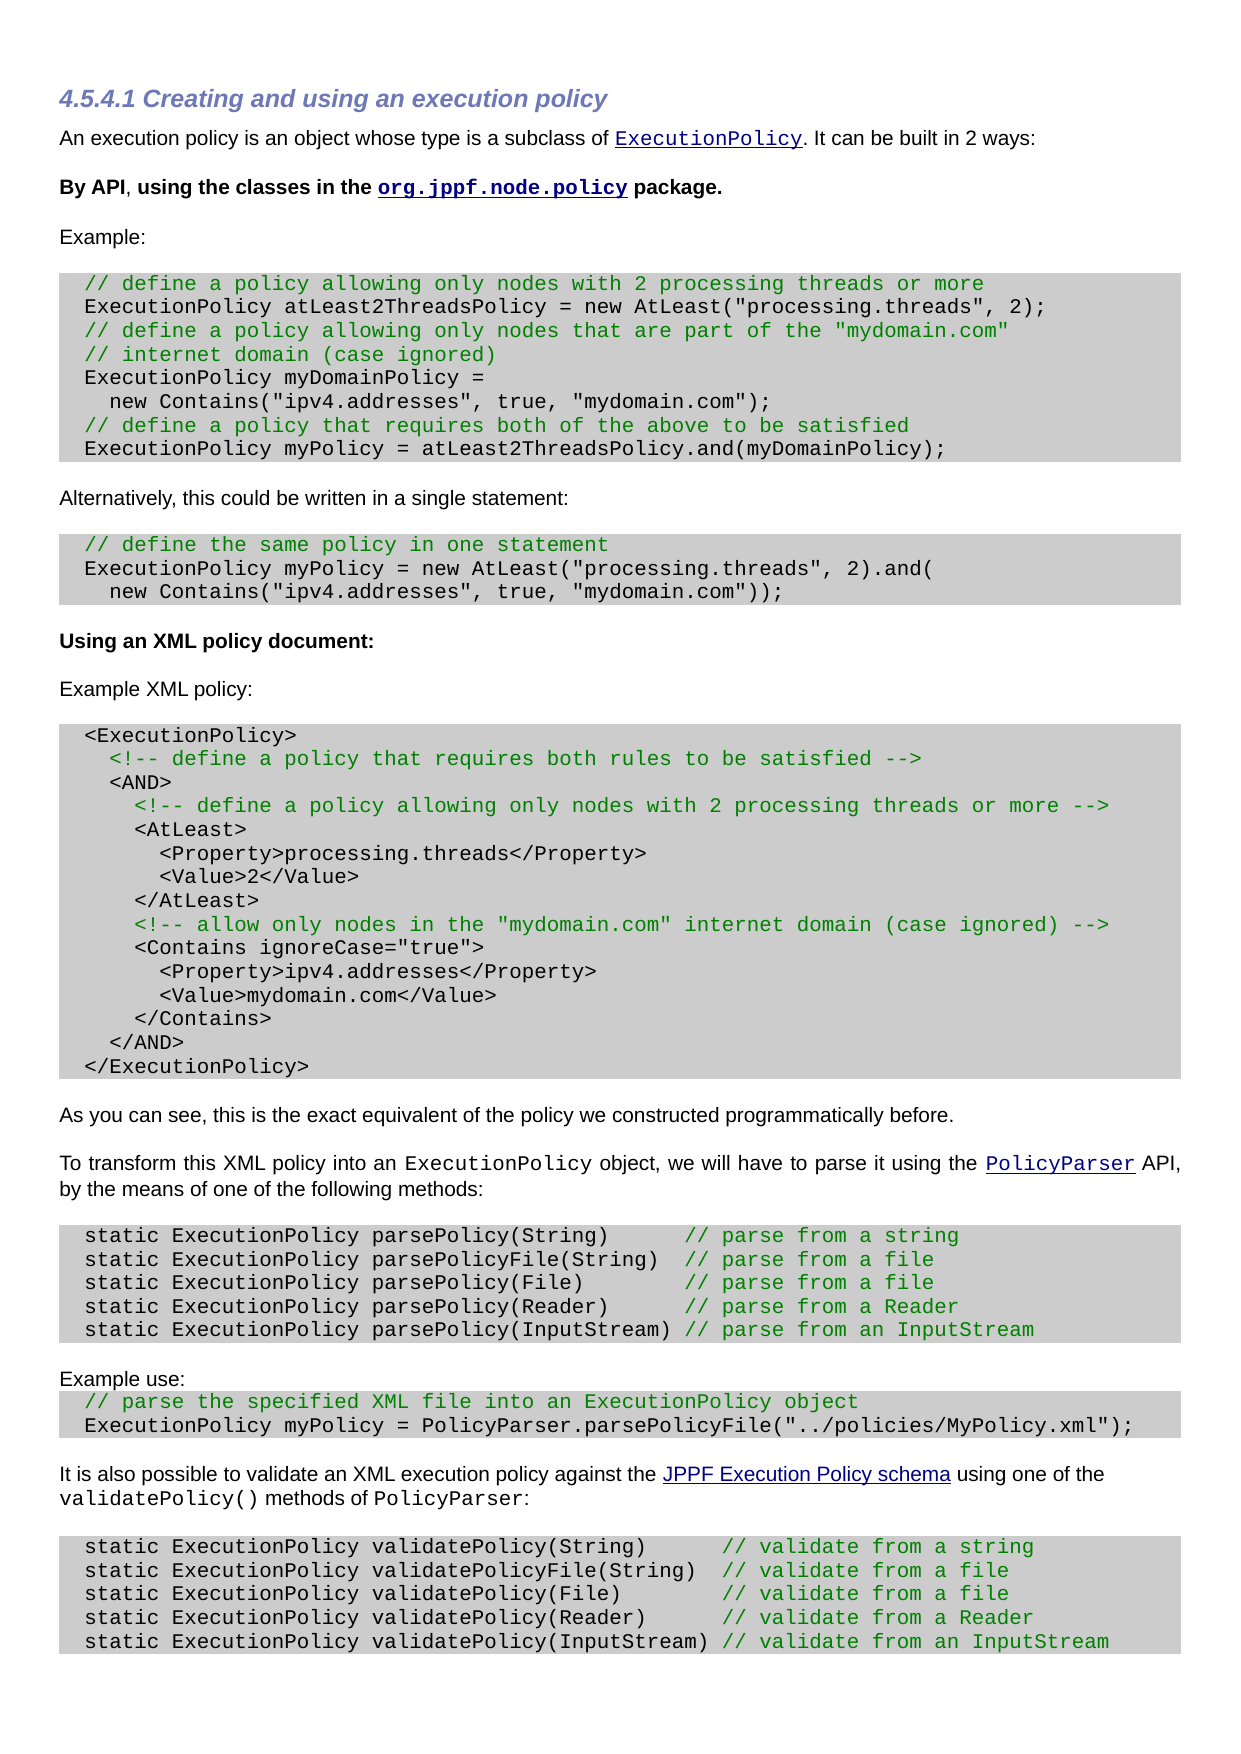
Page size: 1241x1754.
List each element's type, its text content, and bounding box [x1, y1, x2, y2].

text <!-- define a policy allowing only nodes with 2 processing threads or more --> [59, 796, 1181, 819]
text <!-- allow only nodes in the "mydomain.com" internet domain (case ignored) --> [59, 914, 1181, 937]
text <AND> [59, 772, 1181, 796]
text Example XML policy: [59, 677, 1181, 701]
text static ExecutionPolicy validatePolicy(Reader) // validate from a Reader [59, 1607, 1181, 1631]
text ExecutionPolicy myPolicy = atLeast2ThreadsPolicy.and(myDomainPolicy); [59, 438, 1181, 462]
text <AtLeast> [59, 819, 1181, 843]
text <Value>mydomain.com</Value> [59, 985, 1181, 1008]
text <Contains ignoreCase="true"> [59, 937, 1181, 961]
text </AtLeast> [59, 890, 1181, 914]
text By API, using the classes in the org.jppf.node.policy package. [59, 175, 1181, 201]
text // define a policy allowing only nodes with 2 processing threads or more [59, 273, 1181, 296]
text Example: [59, 225, 1181, 249]
text <ExecutionPolicy> [59, 724, 1181, 748]
text </AND> [59, 1032, 1181, 1056]
text It is also possible to validate an XML execution policy against the JPPF Execution Policy schema using one of the validatePolicy() methods of PolicyParser: [59, 1462, 1181, 1512]
subtitle Creating and using an execution policy [59, 84, 1181, 113]
text // internet domain (case ignored) [59, 344, 1181, 367]
text static ExecutionPolicy parsePolicy(File) // parse from a file [59, 1272, 1181, 1296]
text // parse the specified XML file into an ExecutionPolicy object [59, 1391, 1181, 1415]
text </ExecutionPolicy> [59, 1056, 1181, 1079]
text new Contains("ipv4.addresses", true, "mydomain.com"); [59, 391, 1181, 415]
text // define a policy allowing only nodes that are part of the "mydomain.com" [59, 320, 1181, 344]
text ExecutionPolicy myDomainPolicy = [59, 367, 1181, 391]
text <Property>ipv4.addresses</Property> [59, 961, 1181, 985]
text static ExecutionPolicy validatePolicyFile(String) // validate from a file [59, 1560, 1181, 1583]
text <Property>processing.threads</Property> [59, 843, 1181, 866]
text An execution policy is an object whose type is a subclass of ExecutionPolicy. It can be built in 2 ways: [59, 125, 1181, 151]
text static ExecutionPolicy parsePolicy(Reader) // parse from a Reader [59, 1296, 1181, 1319]
text new Contains("ipv4.addresses", true, "mydomain.com")); [59, 581, 1181, 605]
text static ExecutionPolicy parsePolicy(InputStream) // parse from an InputStream [59, 1319, 1181, 1343]
text <Value>2</Value> [59, 866, 1181, 890]
text static ExecutionPolicy parsePolicyFile(String) // parse from a file [59, 1248, 1181, 1272]
text // define a policy that requires both of the above to be satisfied [59, 415, 1181, 438]
text As you can see, this is the exact equivalent of the policy we constructed programmatically before. [59, 1103, 1181, 1127]
text To transform this XML policy into an ExecutionPolicy object, we will have to parse it using the PolicyParser API, by the means of one of the following methods: [59, 1151, 1181, 1201]
text </Contains> [59, 1008, 1181, 1032]
text static ExecutionPolicy validatePolicy(String) // validate from a string [59, 1536, 1181, 1560]
text Using an XML policy document: [59, 629, 1181, 653]
text Alternatively, this could be written in a single statement: [59, 486, 1181, 510]
text Example use: [59, 1367, 1181, 1391]
text ExecutionPolicy myPolicy = new AtLeast("processing.threads", 2).and( [59, 557, 1181, 581]
text static ExecutionPolicy parsePolicy(String) // parse from a string [59, 1225, 1181, 1248]
text static ExecutionPolicy validatePolicy(InputStream) // validate from an InputStream [59, 1631, 1181, 1654]
text static ExecutionPolicy validatePolicy(File) // validate from a file [59, 1583, 1181, 1607]
text // define the same policy in one statement [59, 534, 1181, 557]
text <!-- define a policy that requires both rules to be satisfied --> [59, 748, 1181, 772]
text ExecutionPolicy atLeast2ThreadsPolicy = new AtLeast("processing.threads", 2); [59, 296, 1181, 320]
text ExecutionPolicy myPolicy = PolicyParser.parsePolicyFile("../policies/MyPolicy.xml"); [59, 1415, 1181, 1438]
